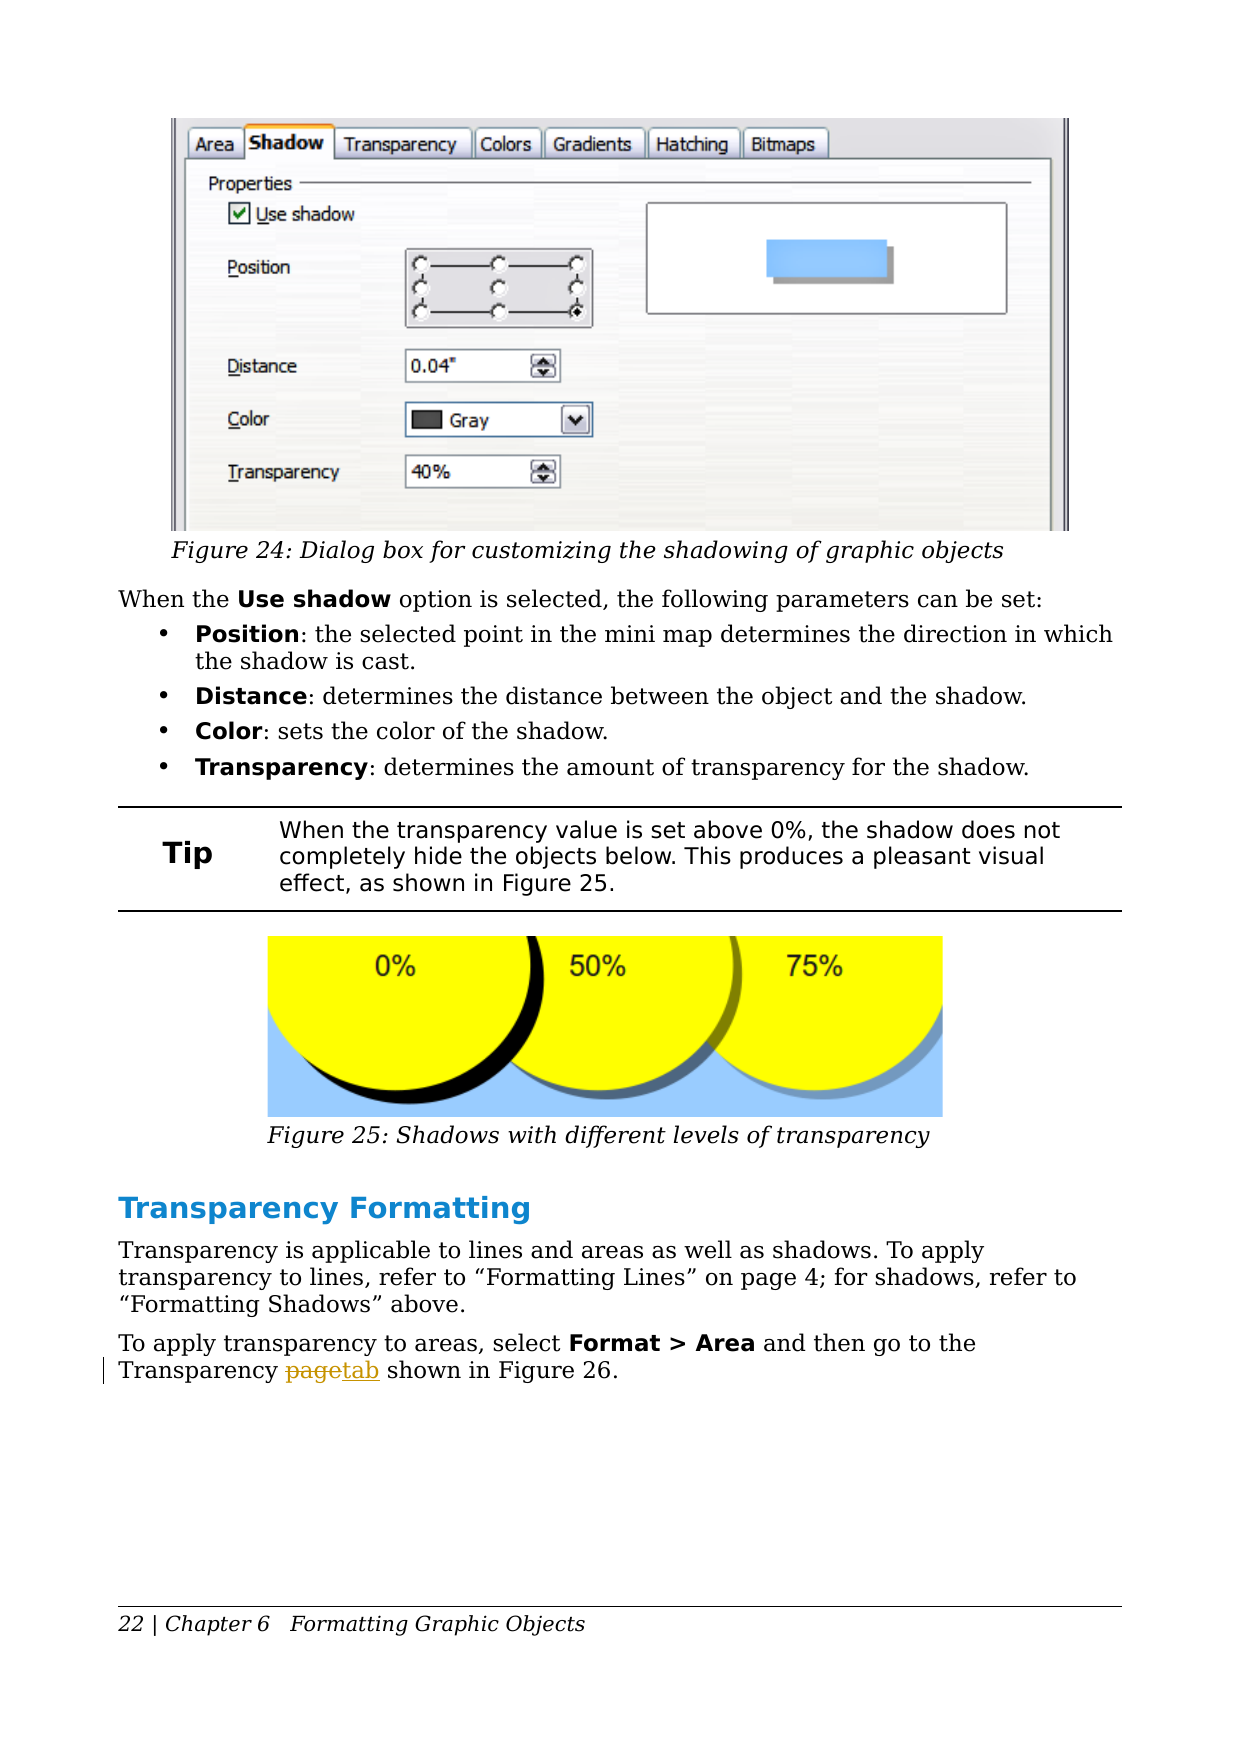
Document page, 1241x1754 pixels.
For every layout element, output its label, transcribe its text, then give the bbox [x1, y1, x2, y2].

list Position: the selected point in the mini map determines the direction in which the shadow is cast. [156, 619, 1122, 675]
table_header When the transparency value is set above 0%, the shadow does not completely hide the objects below. This produces a pleasant visual effect, as shown in Figure 25. [258, 808, 1122, 910]
subtitle Transparency Formatting [118, 1191, 1122, 1225]
text Figure 24: Dialog box for customizing the shadowing of graphic objects [171, 537, 1069, 563]
text Figure 25: Shadows with different levels of transparency [267, 1123, 973, 1149]
picture [267, 936, 943, 1117]
list Transparency: determines the amount of transparency for the shadow. [156, 752, 1122, 781]
text Transparency is applicable to lines and areas as well as shadows. To apply transparency to lines, refer to “Formatting Lines” on page 4; for shadows, refer to “Formatting Shadows” above. [118, 1238, 1122, 1318]
list When the Use shadow option is selected, the following parameters can be set: [118, 586, 1122, 612]
list Color: sets the color of the shadow. [156, 716, 1122, 746]
list Distance: determines the distance between the object and the shadow. [156, 681, 1122, 710]
picture [171, 118, 1069, 531]
table_header Tip [118, 808, 257, 910]
text To apply transparency to areas, select Format > Area and then go to the Transparency tab shown in Figure 26. [118, 1330, 1122, 1383]
